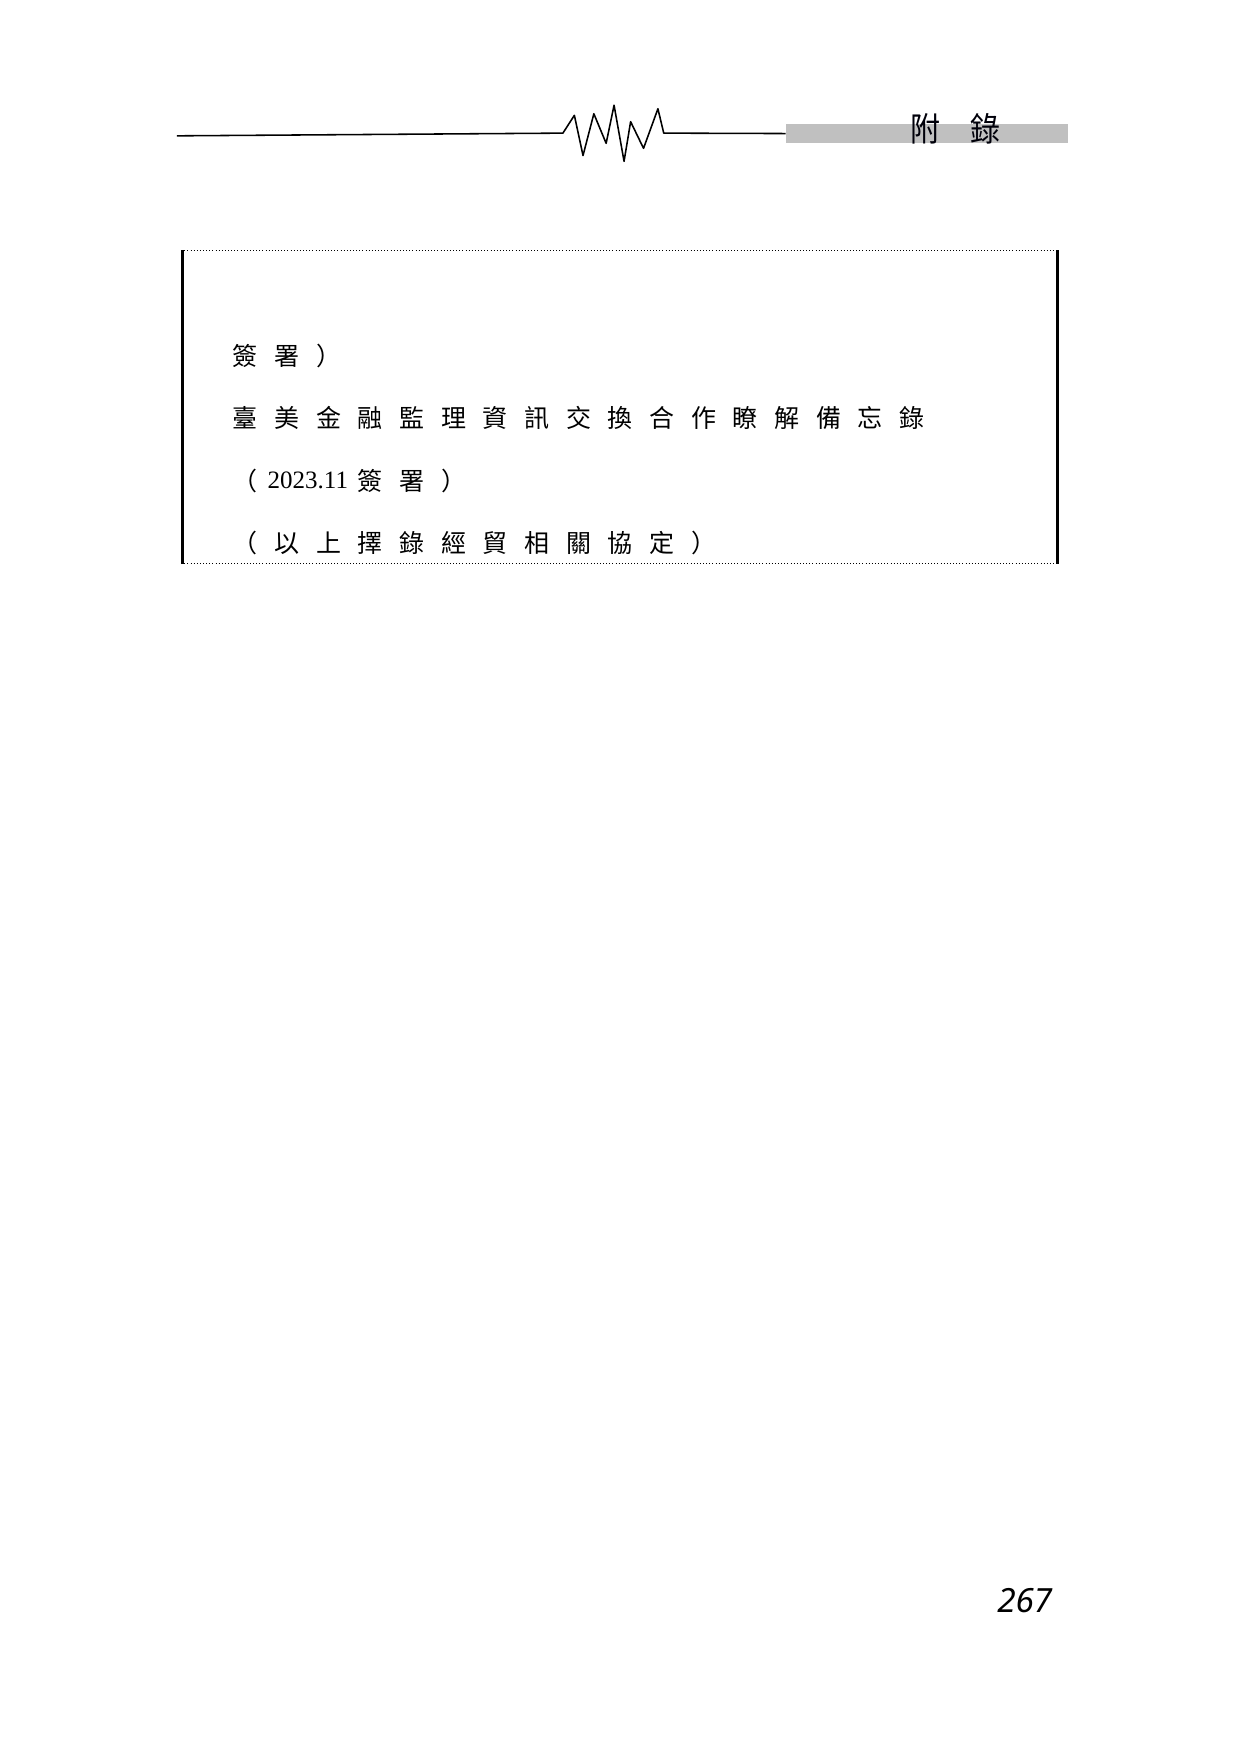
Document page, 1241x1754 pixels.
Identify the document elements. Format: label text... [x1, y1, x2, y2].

table_header 簽署） 臺美金融監理資訊交換合作瞭解備忘錄（2023.11簽署） （以上擇錄經貿相關協定） [184, 250, 1056, 563]
